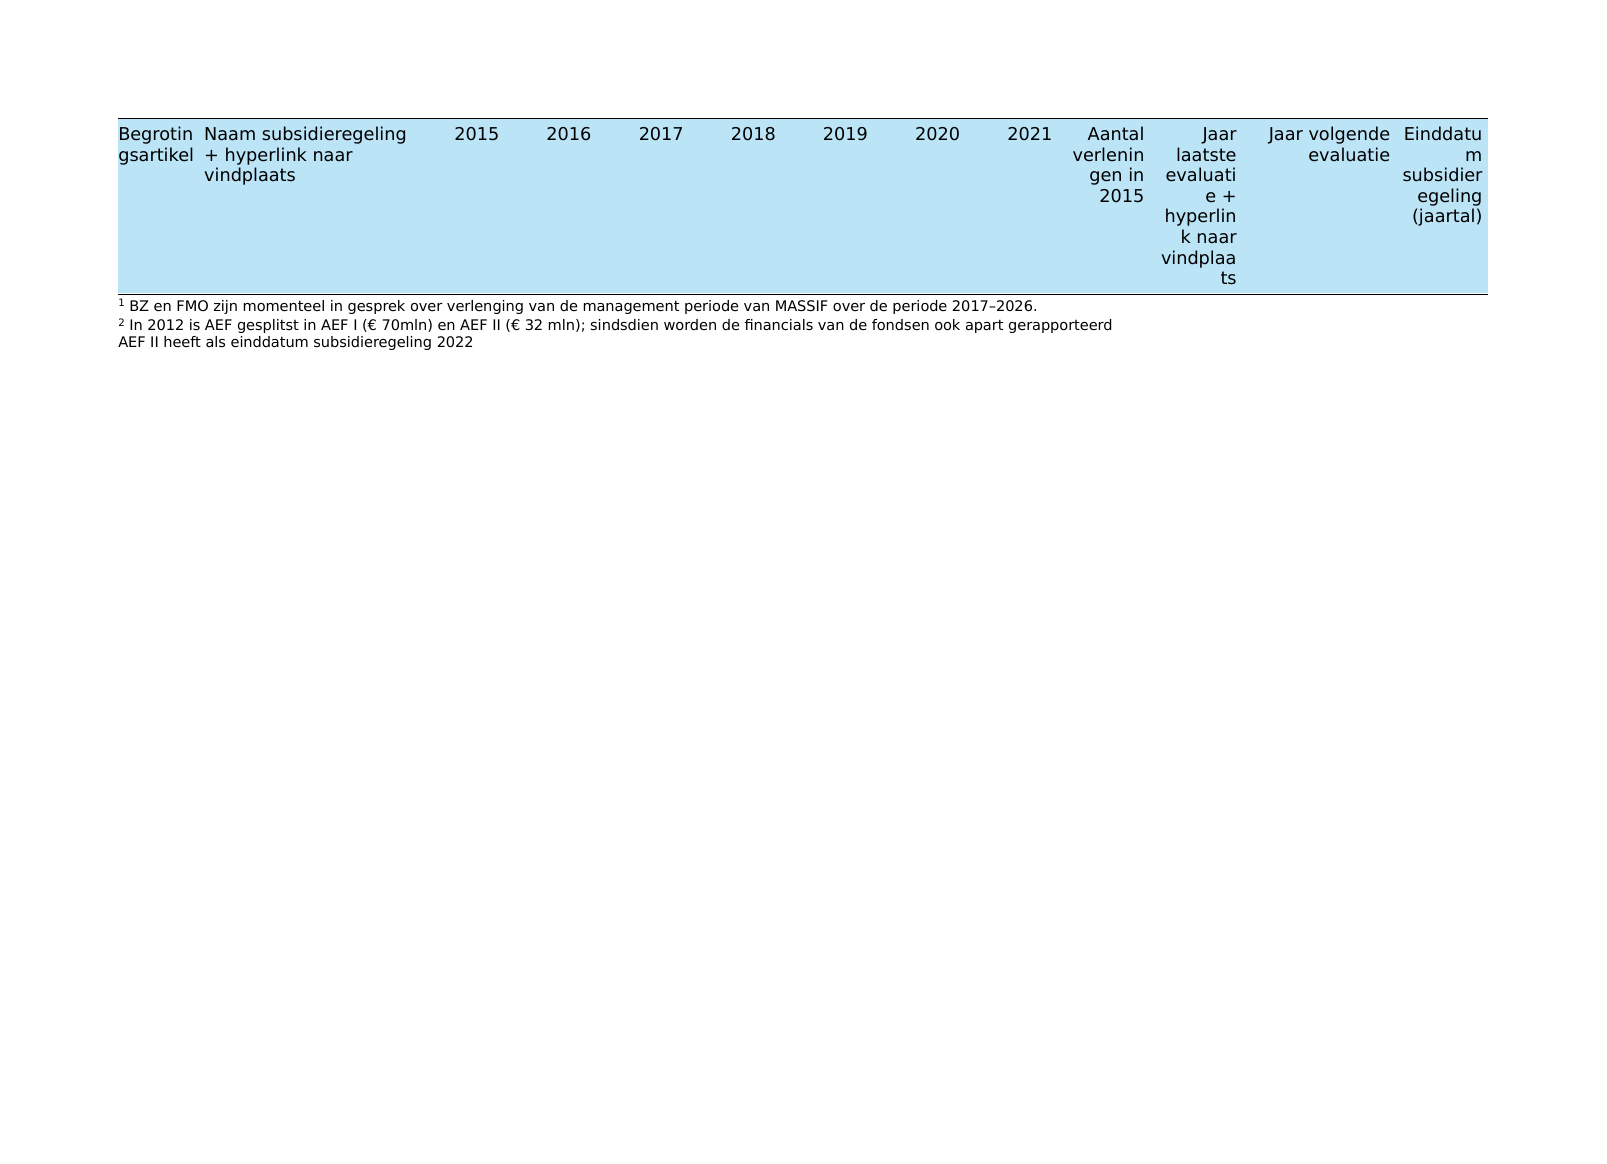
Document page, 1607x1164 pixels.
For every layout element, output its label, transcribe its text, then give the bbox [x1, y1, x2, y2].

table_header 2019 [782, 119, 874, 293]
table_header 2016 [505, 119, 597, 293]
table_header Naam subsidieregeling + hyperlink naar vindplaats [198, 119, 413, 293]
table_header Begrotingsartikel [118, 119, 198, 293]
table_header Einddatum subsidieregeling (jaartal) [1396, 119, 1488, 293]
table_header Jaar volgende evaluatie [1242, 119, 1396, 293]
table_cell 1 BZ en FMO zijn momenteel in gesprek over verlenging van de management periode van MASSIF over de periode 2017–2026. 2 In 2012 is AEF gesplitst in AEF I (€ 70mln) en AEF II (€ 32 mln); sindsdien worden de financials van de fondsen ook apart gerapporteerd AEF II heeft als einddatum subsidieregeling 2022 [118, 295, 1488, 351]
table_header Jaar laatste evaluatie + hyperlink naar vindplaats [1150, 119, 1242, 293]
table_header 2021 [966, 119, 1058, 293]
table_header 2018 [689, 119, 782, 293]
table_header 2017 [597, 119, 689, 293]
table_header Aantal verleningen in 2015 [1058, 119, 1150, 293]
table_header 2020 [874, 119, 966, 293]
table_header 2015 [413, 119, 505, 293]
